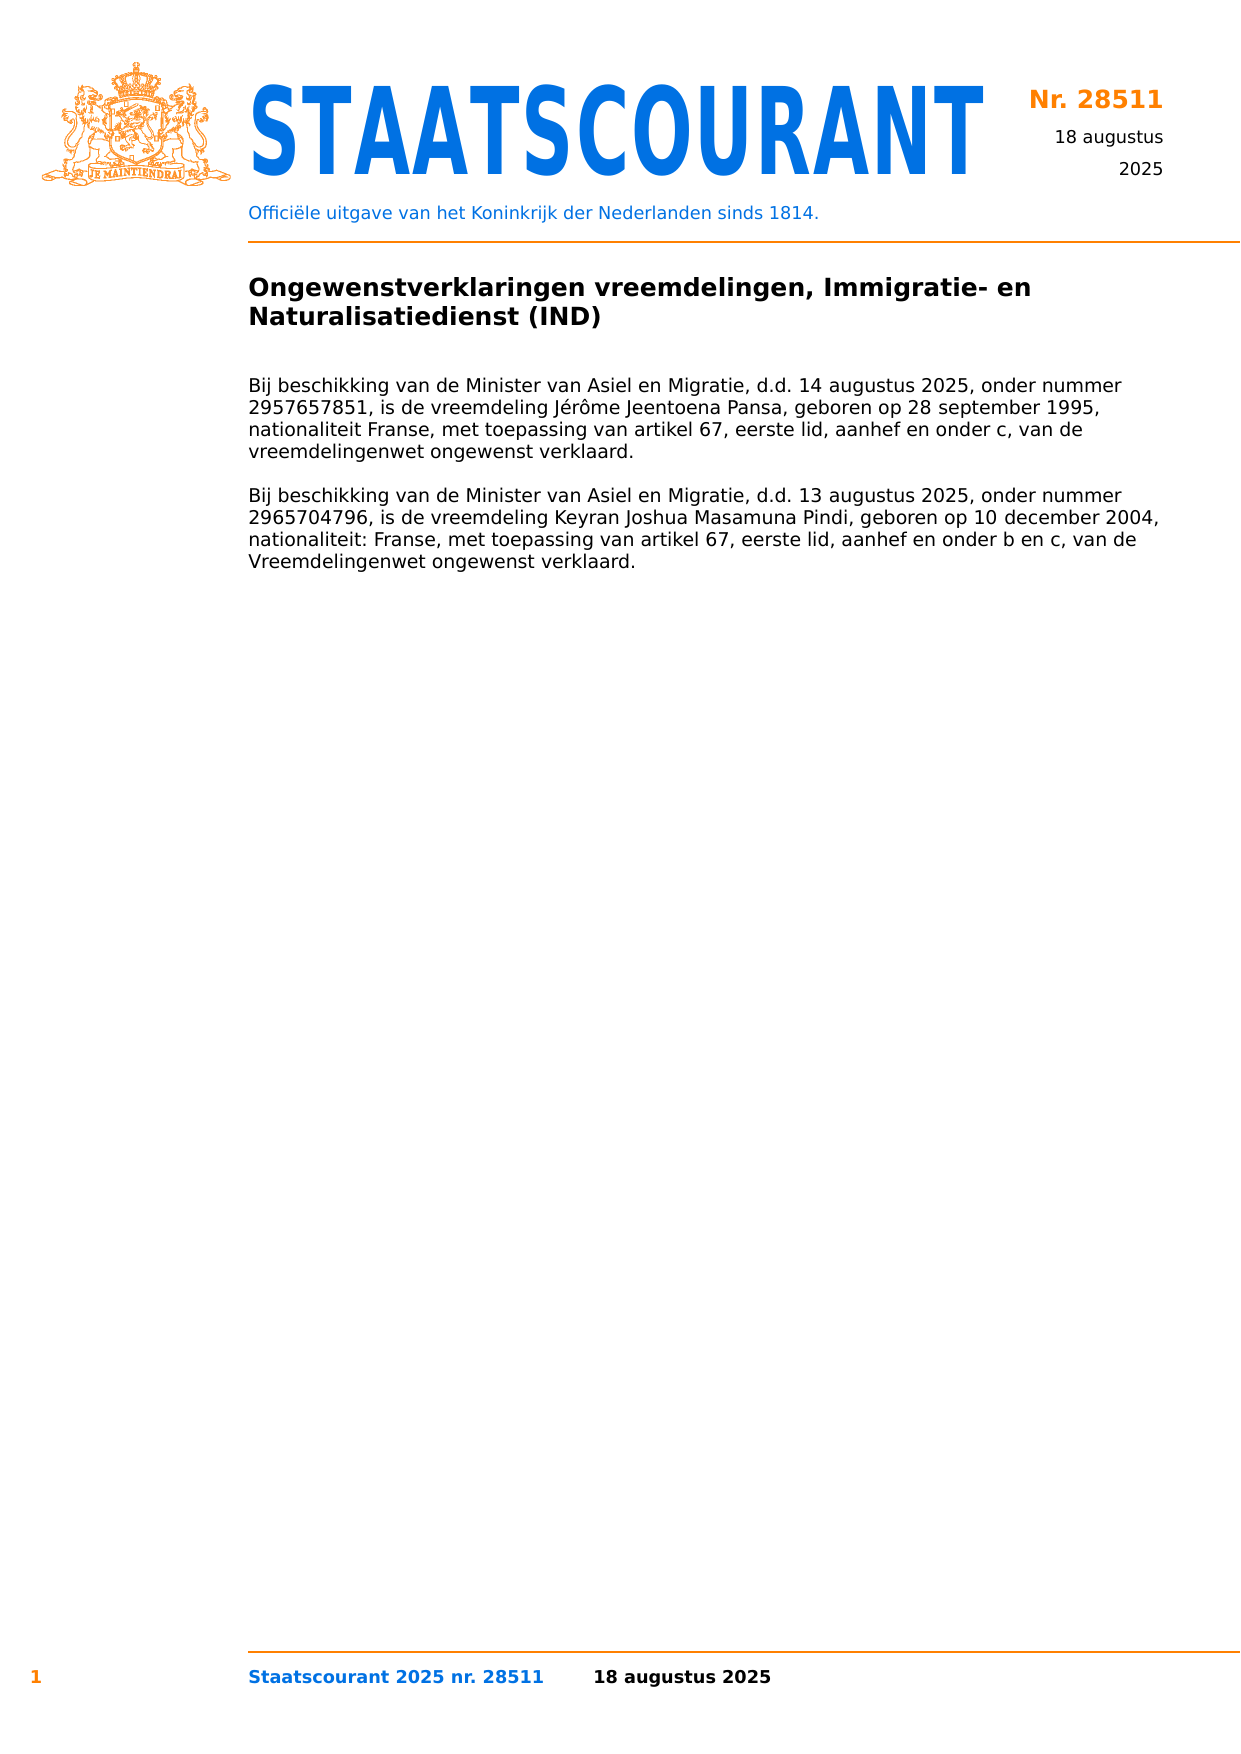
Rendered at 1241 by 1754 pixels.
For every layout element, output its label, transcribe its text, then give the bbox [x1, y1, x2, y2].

table_header [25, 62, 248, 241]
table_cell 2025 [998, 153, 1240, 203]
table_cell 18 augustus [998, 121, 1240, 153]
subtitle Ongewenstverklaringen vreemdelingen, Immigratie- en Naturalisatiedienst (IND) [248, 273, 1163, 331]
table_header STAATSCOURANT [248, 62, 998, 203]
text Bij beschikking van de Minister van Asiel en Migratie, d.d. 13 augustus 2025, onder nummer 2965704796, is de vreemdeling Keyran Joshua Masamuna Pindi, geboren op 10 december 2004, nationaliteit: Franse, met toepassing van artikel 67, eerste lid, aanhef en onder b en c, van de Vreemdelingenwet ongewenst verklaard. [248, 485, 1163, 573]
picture [41, 62, 231, 186]
text Bij beschikking van de Minister van Asiel en Migratie, d.d. 14 augustus 2025, onder nummer 2957657851, is de vreemdeling Jérôme Jeentoena Pansa, geboren op 28 september 1995, nationaliteit Franse, met toepassing van artikel 67, eerste lid, aanhef en onder c, van de vreemdelingenwet ongewenst verklaard. [248, 375, 1163, 463]
table_cell Officiële uitgave van het Koninkrijk der Nederlanden sinds 1814. [248, 203, 1240, 241]
table_header Nr. 28511 [998, 62, 1240, 121]
